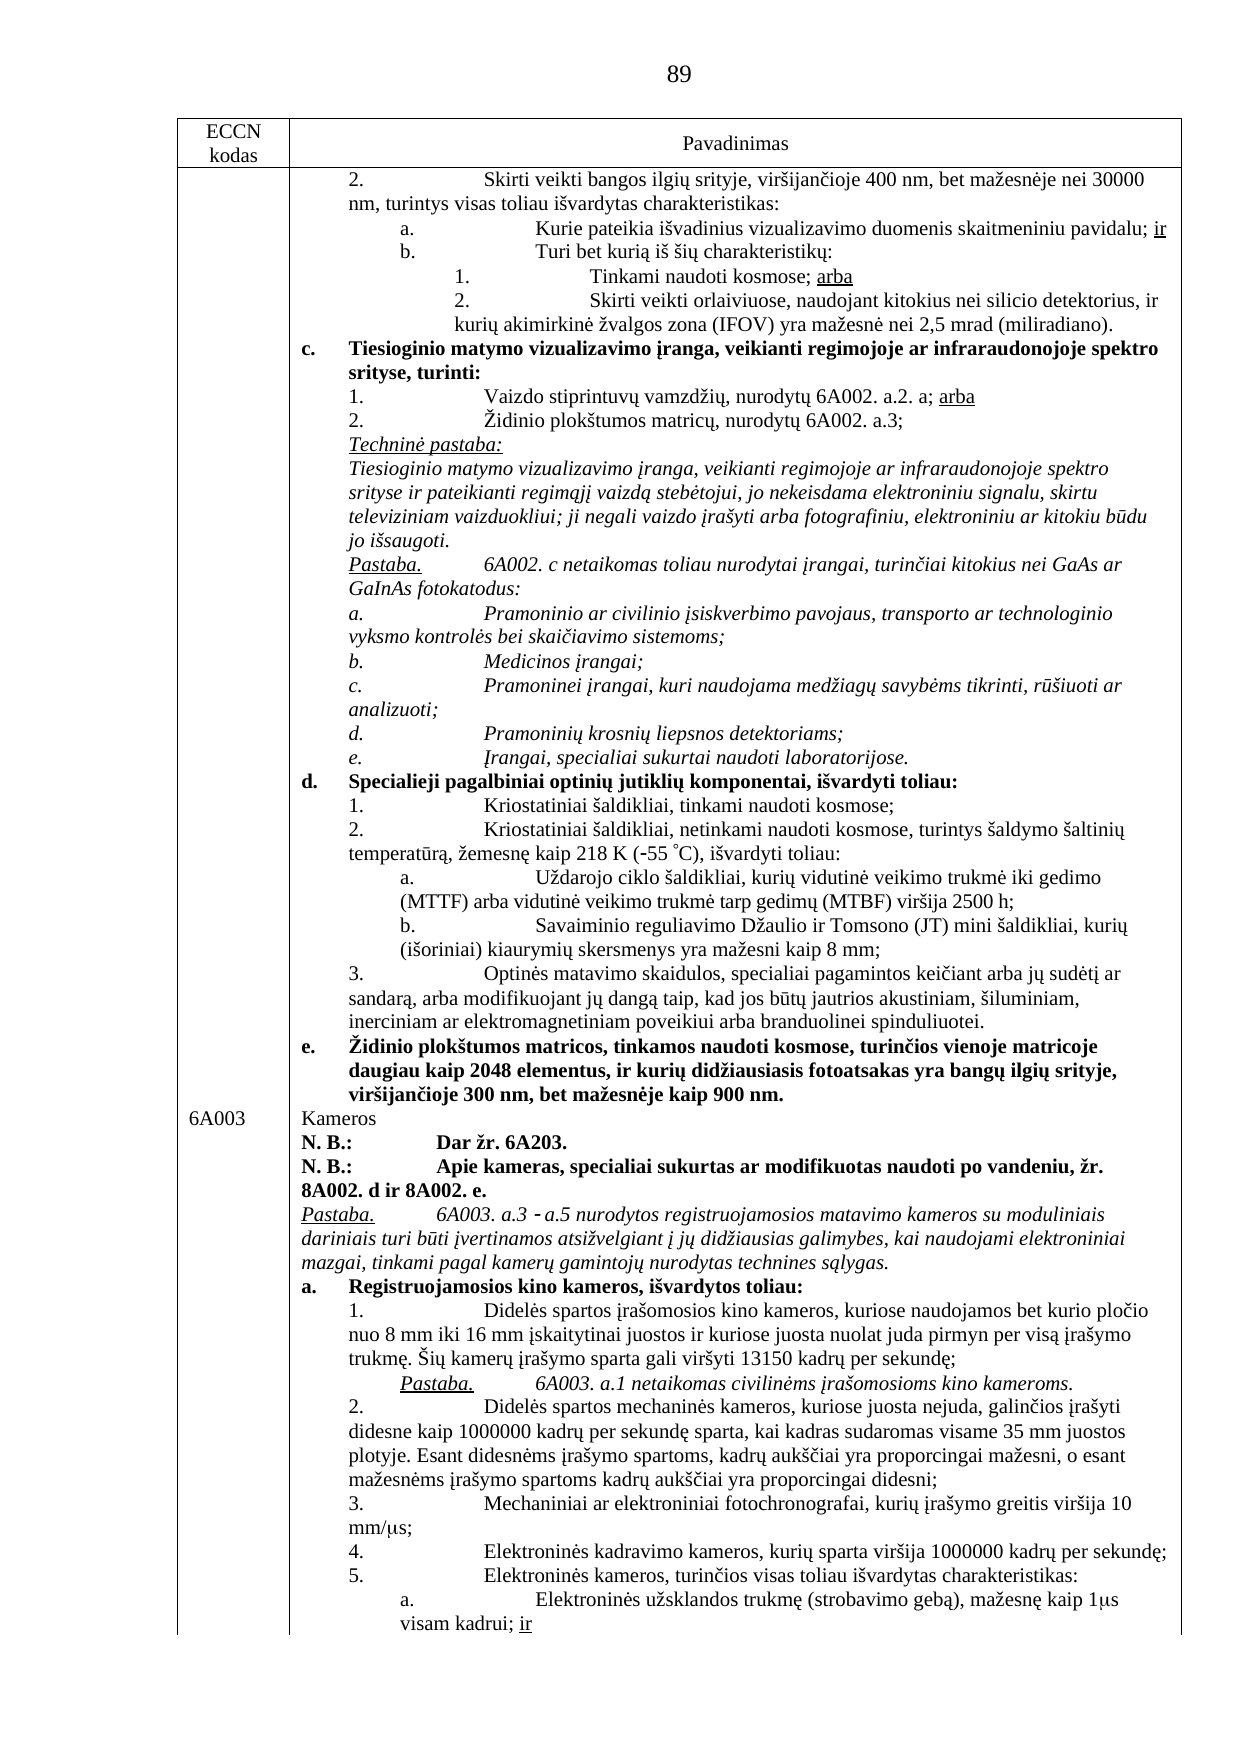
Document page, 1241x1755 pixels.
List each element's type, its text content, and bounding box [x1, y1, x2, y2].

table_cell [290, 1395, 337, 1491]
table_cell [337, 913, 389, 961]
table_cell [178, 264, 289, 288]
table_cell [178, 1539, 289, 1563]
table_cell Specialieji pagalbiniai optinių jutiklių komponentai, išvardyti toliau: [337, 769, 1181, 793]
table_cell [389, 288, 443, 336]
table_cell 1. Vaizdo stiprintuvų vamzdžių, nurodytų 6A002. a.2. a; arba [337, 384, 1181, 408]
table_cell Židinio plokštumos matricos, tinkamos naudoti kosmose, turinčios vienoje matricoje daugiau kaip 2048 elementus, ir kurių didžiausiasis fotoatsakas yra bangų ilgių srityje, viršijančioje 300 nm, bet mažesnėje kaip 900 nm. [337, 1034, 1181, 1106]
table_cell [290, 793, 337, 817]
table_cell [290, 168, 337, 215]
table_cell [290, 1370, 337, 1394]
table_cell [178, 673, 289, 721]
table_cell 1. Tinkami naudoti kosmose; arba [443, 264, 1181, 288]
table_cell [178, 215, 289, 239]
table_cell Registruojamosios kino kameros, išvardytos toliau: [337, 1274, 1181, 1298]
table_cell [290, 264, 337, 288]
table_cell [178, 408, 289, 432]
table_cell [178, 769, 289, 793]
table_cell a. Elektroninės užsklandos trukmę (strobavimo gebą), mažesnę kaip 1s visam kadrui; ir [389, 1587, 1181, 1635]
table_cell [290, 1491, 337, 1539]
table_cell b. Turi bet kurią iš šių charakteristikų: [389, 240, 1181, 263]
table_cell Techninė pastaba: Tiesioginio matymo vizualizavimo įranga, veikianti regimojoje ar infraraudonojoje spektro srityse ir pateikianti regimąjį vaizdą stebėtojui, jo nekeisdama elektroniniu signalu, skirtu televiziniam vaizduokliui; ji negali vaizdo įrašyti arba fotografiniu, elektroniniu ar kitokiu būdu jo išsaugoti. [337, 432, 1181, 552]
table_cell [290, 961, 337, 1033]
table_cell [178, 793, 289, 817]
table_cell [178, 240, 289, 263]
table_cell [290, 240, 337, 263]
table_cell 5. Elektroninės kameros, turinčios visas toliau išvardytas charakteristikas: [337, 1563, 1181, 1587]
table_cell a. Pramoninio ar civilinio įsiskverbimo pavojaus, transporto ar technologinio vyksmo kontrolės bei skaičiavimo sistemoms; [337, 600, 1181, 648]
table_cell 4. Elektroninės kadravimo kameros, kurių sparta viršija 1000000 kadrų per sekundę; [337, 1539, 1181, 1563]
table_cell [290, 384, 337, 408]
table_cell d. [290, 769, 337, 793]
table_cell [290, 1563, 337, 1587]
table_cell [178, 817, 289, 865]
table_cell a. Kurie pateikia išvadinius vizualizavimo duomenis skaitmeniniu pavidalu; ir [389, 215, 1181, 239]
table_header ECCN kodas [178, 119, 289, 167]
table_cell [290, 288, 337, 336]
table_cell c. [290, 336, 337, 384]
table_cell [178, 336, 289, 384]
table_cell [337, 240, 389, 263]
table_cell [337, 1370, 389, 1394]
table_cell a. [290, 1274, 337, 1298]
table_cell [178, 552, 289, 600]
table_cell [290, 745, 337, 769]
table_cell [178, 1130, 289, 1202]
table_cell [178, 384, 289, 408]
table_cell d. Pramoninių krosnių liepsnos detektoriams; [337, 721, 1181, 745]
table_cell [290, 721, 337, 745]
table_cell [290, 215, 337, 239]
table_cell Pastaba. 6A002. c netaikomas toliau nurodytai įrangai, turinčiai kitokius nei GaAs ar GaInAs fotokatodus: [337, 552, 1181, 600]
table_cell [178, 1274, 289, 1298]
table_cell b. Medicinos įrangai; [337, 649, 1181, 673]
table_cell [337, 1587, 389, 1635]
table_cell [290, 865, 337, 913]
table_cell 3. Optinės matavimo skaidulos, specialiai pagamintos keičiant arba jų sudėtį ar sandarą, arba modifikuojant jų dangą taip, kad jos būtų jautrios akustiniam, šiluminiam, inerciniam ar elektromagnetiniam poveikiui arba branduolinei spinduliuotei. [337, 961, 1181, 1033]
table_cell Kameros [290, 1106, 1181, 1130]
table_cell 2. Kriostatiniai šaldikliai, netinkami naudoti kosmose, turintys šaldymo šaltinių temperatūrą, žemesnę kaip 218 K (55 C), išvardyti toliau: [337, 817, 1181, 865]
table_cell [178, 1202, 289, 1274]
table_cell 2. Didelės spartos mechaninės kameros, kuriose juosta nejuda, galinčios įrašyti didesne kaip 1000000 kadrų per sekundę sparta, kai kadras sudaromas visame 35 mm juostos plotyje. Esant didesnėms įrašymo spartoms, kadrų aukščiai yra proporcingai mažesni, o esant mažesnėms įrašymo spartoms kadrų aukščiai yra proporcingai didesni; [337, 1395, 1181, 1491]
table_cell N. B.: Dar žr. 6A203. N. B.: Apie kameras, specialiai sukurtas ar modifikuotas naudoti po vandeniu, žr. 8A002. d ir 8A002. e. [290, 1130, 1181, 1202]
table_cell a. Uždarojo ciklo šaldikliai, kurių vidutinė veikimo trukmė iki gedimo (MTTF) arba vidutinė veikimo trukmė tarp gedimų (MTBF) viršija 2500 h; [389, 865, 1181, 913]
table_cell 2. Židinio plokštumos matricų, nurodytų 6A002. a.3; [337, 408, 1181, 432]
table_cell [337, 288, 389, 336]
table_cell [337, 865, 389, 913]
table_cell b. Savaiminio reguliavimo Džaulio ir Tomsono (JT) mini šaldikliai, kurių (išoriniai) kiaurymių skersmenys yra mažesni kaip 8 mm; [389, 913, 1181, 961]
table_cell [389, 264, 443, 288]
table_cell 6A003 [178, 1106, 289, 1130]
table_cell [290, 817, 337, 865]
table_header Pavadinimas [290, 119, 1181, 167]
table_cell 1. Didelės spartos įrašomosios kino kameros, kuriose naudojamos bet kurio pločio nuo 8 mm iki 16 mm įskaitytinai juostos ir kuriose juosta nuolat juda pirmyn per visą įrašymo trukmę. Šių kamerų įrašymo sparta gali viršyti 13150 kadrų per sekundę; [337, 1298, 1181, 1370]
table_cell [290, 1298, 337, 1370]
table_cell [290, 1539, 337, 1563]
table_cell [290, 1587, 337, 1635]
table_cell [178, 649, 289, 673]
table_cell Pastaba. 6A003. a.1 netaikomas civilinėms įrašomosioms kino kameroms. [389, 1370, 1181, 1394]
table_cell [178, 1563, 289, 1587]
table_cell [337, 264, 389, 288]
table_cell e. [290, 1034, 337, 1106]
table_cell [178, 745, 289, 769]
table_cell 2. Skirti veikti bangos ilgių srityje, viršijančioje 400 nm, bet mažesnėje nei 30000 nm, turintys visas toliau išvardytas charakteristikas: [337, 168, 1181, 215]
table_cell [178, 865, 289, 913]
table_cell [178, 1395, 289, 1491]
table_cell [178, 961, 289, 1033]
table_cell e. Įrangai, specialiai sukurtai naudoti laboratorijose. [337, 745, 1181, 769]
table_cell [290, 600, 337, 648]
table_cell [178, 1370, 289, 1394]
table_cell [178, 1298, 289, 1370]
table_cell c. Pramoninei įrangai, kuri naudojama medžiagų savybėms tikrinti, rūšiuoti ar analizuoti; [337, 673, 1181, 721]
table_cell [290, 673, 337, 721]
table_cell [178, 721, 289, 745]
table_cell [290, 408, 337, 432]
table_cell [178, 168, 289, 215]
table_cell [178, 600, 289, 648]
table_cell Tiesioginio matymo vizualizavimo įranga, veikianti regimojoje ar infraraudonojoje spektro srityse, turinti: [337, 336, 1181, 384]
table_cell [290, 432, 337, 552]
table_cell [178, 1587, 289, 1635]
table_cell [178, 288, 289, 336]
table_cell [290, 552, 337, 600]
table_cell [178, 1491, 289, 1539]
table_cell 1. Kriostatiniai šaldikliai, tinkami naudoti kosmose; [337, 793, 1181, 817]
table_cell [290, 913, 337, 961]
table_cell 2. Skirti veikti orlaiviuose, naudojant kitokius nei silicio detektorius, ir kurių akimirkinė žvalgos zona (IFOV) yra mažesnė nei 2,5 mrad (miliradiano). [443, 288, 1181, 336]
table_cell [178, 432, 289, 552]
table_cell [337, 215, 389, 239]
table_cell Pastaba. 6A003. a.3  a.5 nurodytos registruojamosios matavimo kameros su moduliniais dariniais turi būti įvertinamos atsižvelgiant į jų didžiausias galimybes, kai naudojami elektroniniai mazgai, tinkami pagal kamerų gamintojų nurodytas technines sąlygas. [290, 1202, 1181, 1274]
table_cell 3. Mechaniniai ar elektroniniai fotochronografai, kurių įrašymo greitis viršija 10 mm/s; [337, 1491, 1181, 1539]
table_cell [178, 913, 289, 961]
table_cell [178, 1034, 289, 1106]
table_cell [290, 649, 337, 673]
